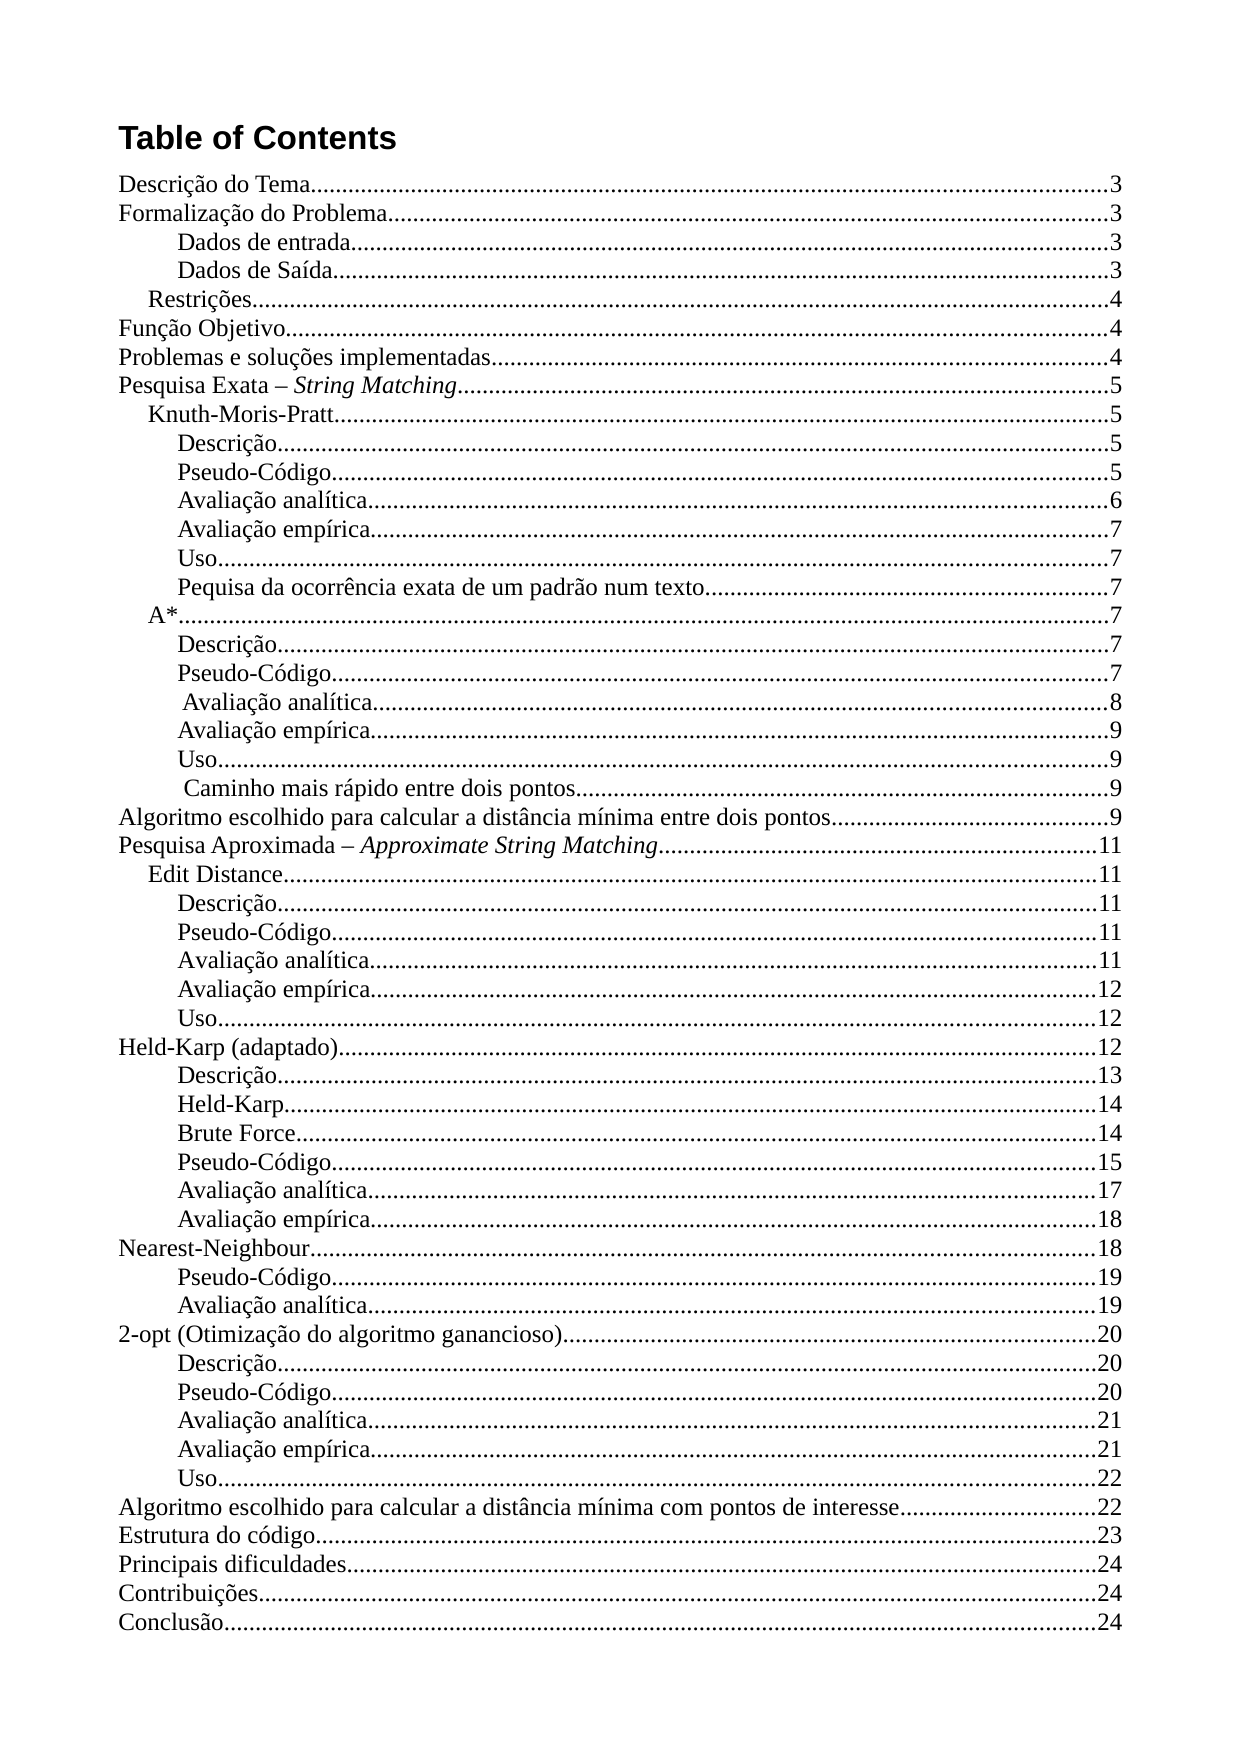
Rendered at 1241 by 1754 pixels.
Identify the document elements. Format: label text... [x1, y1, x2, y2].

text Uso 7 [177, 543, 1122, 572]
text Avaliação analítica 17 [177, 1175, 1122, 1204]
text Avaliação empírica 12 [177, 974, 1122, 1003]
text Uso 22 [177, 1463, 1122, 1492]
text Descrição 7 [177, 629, 1122, 658]
text Avaliação empírica 18 [177, 1204, 1122, 1233]
text Brute Force 14 [177, 1118, 1122, 1147]
text Descrição 13 [177, 1060, 1122, 1089]
text Avaliação analítica 11 [177, 945, 1122, 974]
text Função Objetivo 4 [118, 313, 1122, 342]
text Pequisa da ocorrência exata de um padrão num texto. 7 [177, 572, 1122, 600]
text Avaliação empírica 9 [177, 715, 1122, 744]
text Pseudo-Código 20 [177, 1377, 1122, 1405]
text 2-opt (Otimização do algoritmo ganancioso) 20 [118, 1319, 1122, 1348]
text Avaliação analítica 8 [177, 687, 1122, 715]
text Descrição 20 [177, 1348, 1122, 1377]
text Edit Distance 11 [148, 859, 1122, 888]
text Held-Karp (adaptado) 12 [118, 1032, 1122, 1060]
text Held-Karp 14 [177, 1089, 1122, 1118]
text Pesquisa Exata – String Matching 5 [118, 370, 1122, 399]
text Pesquisa Aproximada – Approximate String Matching 11 [118, 830, 1122, 859]
text Pseudo-Código 11 [177, 917, 1122, 945]
text Formalização do Problema 3 [118, 198, 1122, 227]
text Pseudo-Código 5 [177, 457, 1122, 485]
text Knuth-Moris-Pratt 5 [148, 399, 1122, 428]
text Contribuições 24 [118, 1578, 1122, 1607]
subtitle Table of Contents [118, 118, 1122, 157]
text Uso 12 [177, 1003, 1122, 1032]
text Dados de Saída 3 [177, 255, 1122, 284]
text Problemas e soluções implementadas 4 [118, 342, 1122, 370]
text Restrições 4 [148, 284, 1122, 313]
text Descrição do Tema 3 [118, 169, 1122, 198]
text Avaliação analítica 21 [177, 1405, 1122, 1434]
text Algoritmo escolhido para calcular a distância mínima com pontos de interesse 22 [118, 1492, 1122, 1520]
text Principais dificuldades 24 [118, 1549, 1122, 1578]
text Uso 9 [177, 744, 1122, 773]
text Descrição 5 [177, 428, 1122, 457]
text Dados de entrada 3 [177, 227, 1122, 255]
text Avaliação empírica 7 [177, 514, 1122, 543]
text Algoritmo escolhido para calcular a distância mínima entre dois pontos 9 [118, 802, 1122, 830]
text Nearest-Neighbour 18 [118, 1233, 1122, 1262]
text Conclusão 24 [118, 1607, 1122, 1635]
text Avaliação empírica 21 [177, 1434, 1122, 1463]
text Avaliação analítica 19 [177, 1290, 1122, 1319]
text Caminho mais rápido entre dois pontos 9 [177, 773, 1122, 802]
text Estrutura do código 23 [118, 1520, 1122, 1549]
text Pseudo-Código 19 [177, 1262, 1122, 1290]
text Avaliação analítica 6 [177, 485, 1122, 514]
text Pseudo-Código 7 [177, 658, 1122, 687]
text A* 7 [148, 600, 1122, 629]
text Pseudo-Código 15 [177, 1147, 1122, 1175]
text Descrição 11 [177, 888, 1122, 917]
